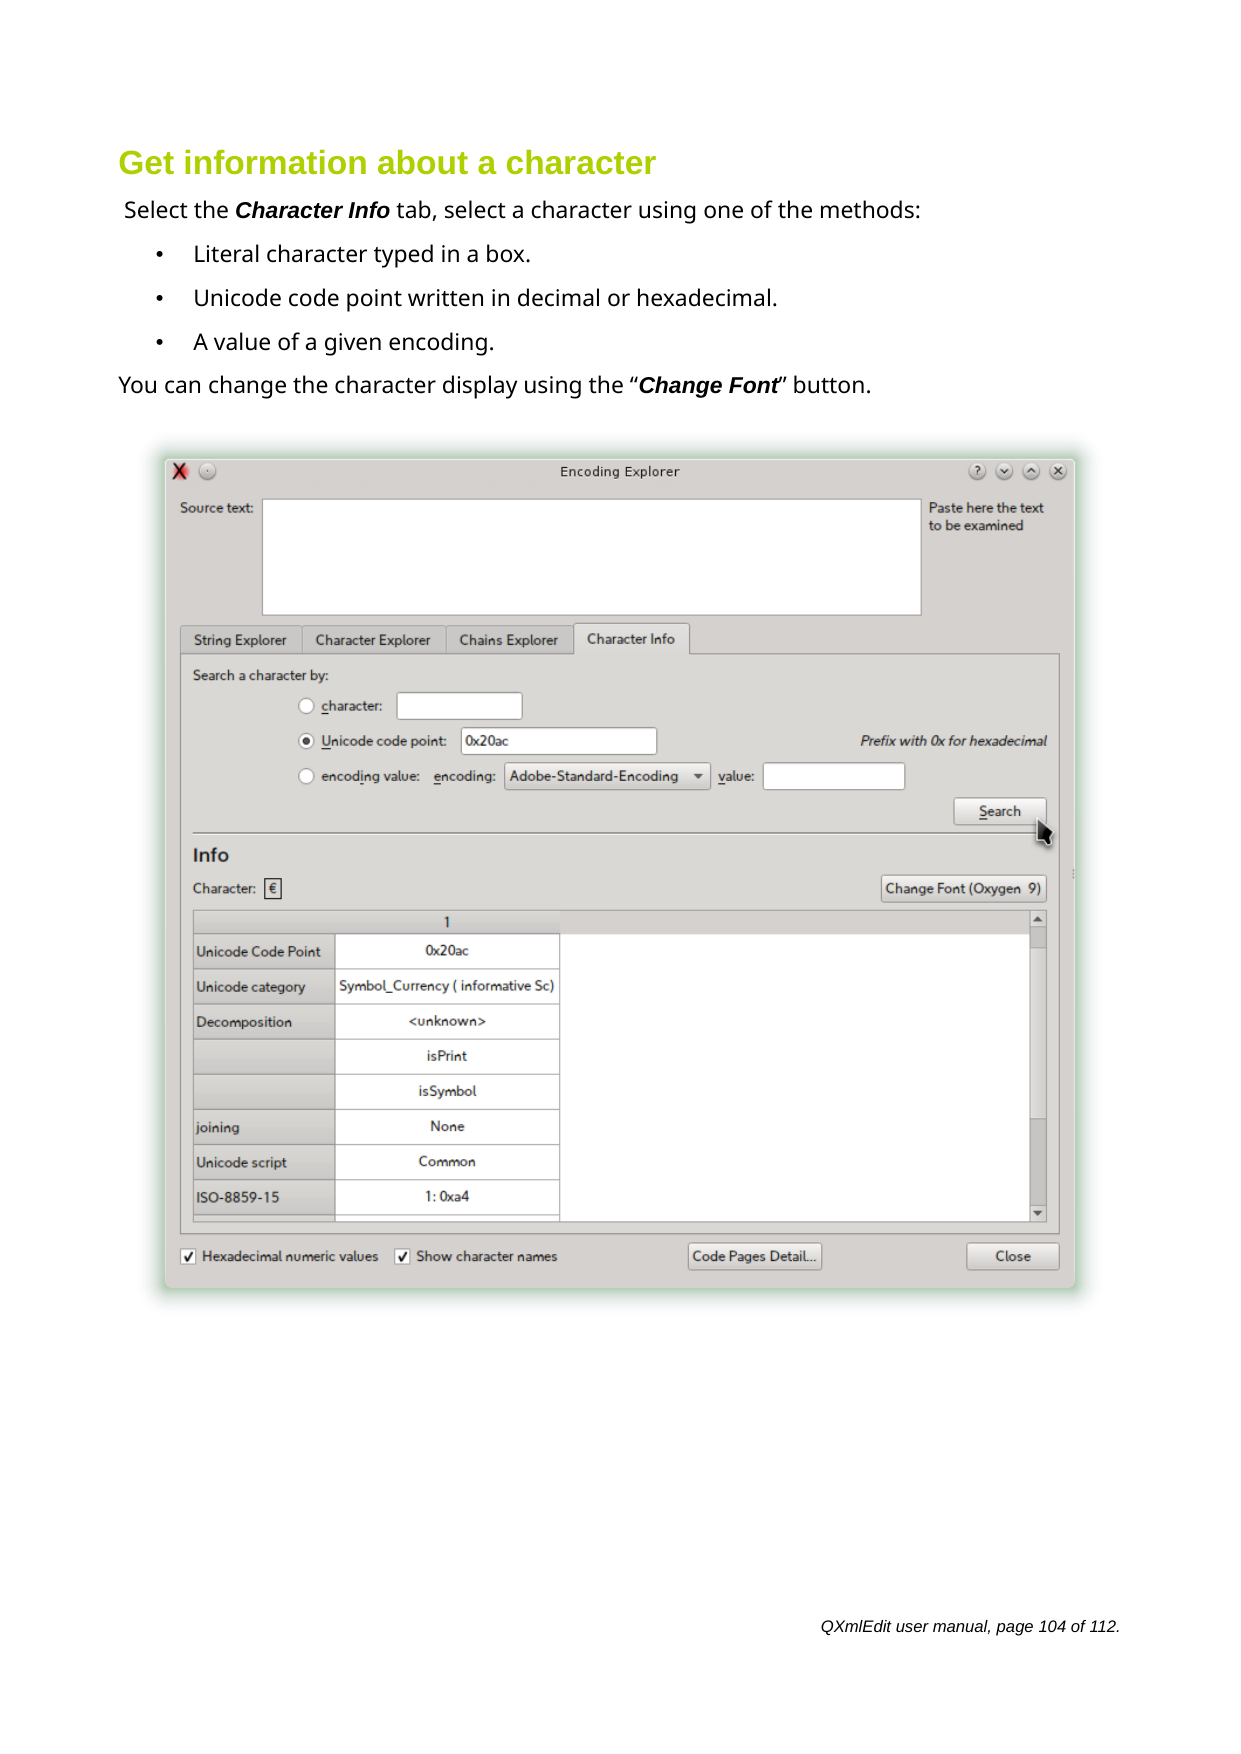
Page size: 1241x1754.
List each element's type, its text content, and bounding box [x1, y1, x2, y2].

picture [118, 413, 1122, 1335]
list A value of a given encoding. [156, 326, 1122, 357]
list Unicode code point written in decimal or hexadecimal. [156, 282, 1122, 313]
text You can change the character display using the “Change Font” button. [118, 369, 1122, 401]
subtitle Get information about a character [118, 143, 1122, 182]
text Select the Character Info tab, select a character using one of the methods: [118, 194, 1122, 226]
list Literal character typed in a box. [156, 238, 1122, 269]
